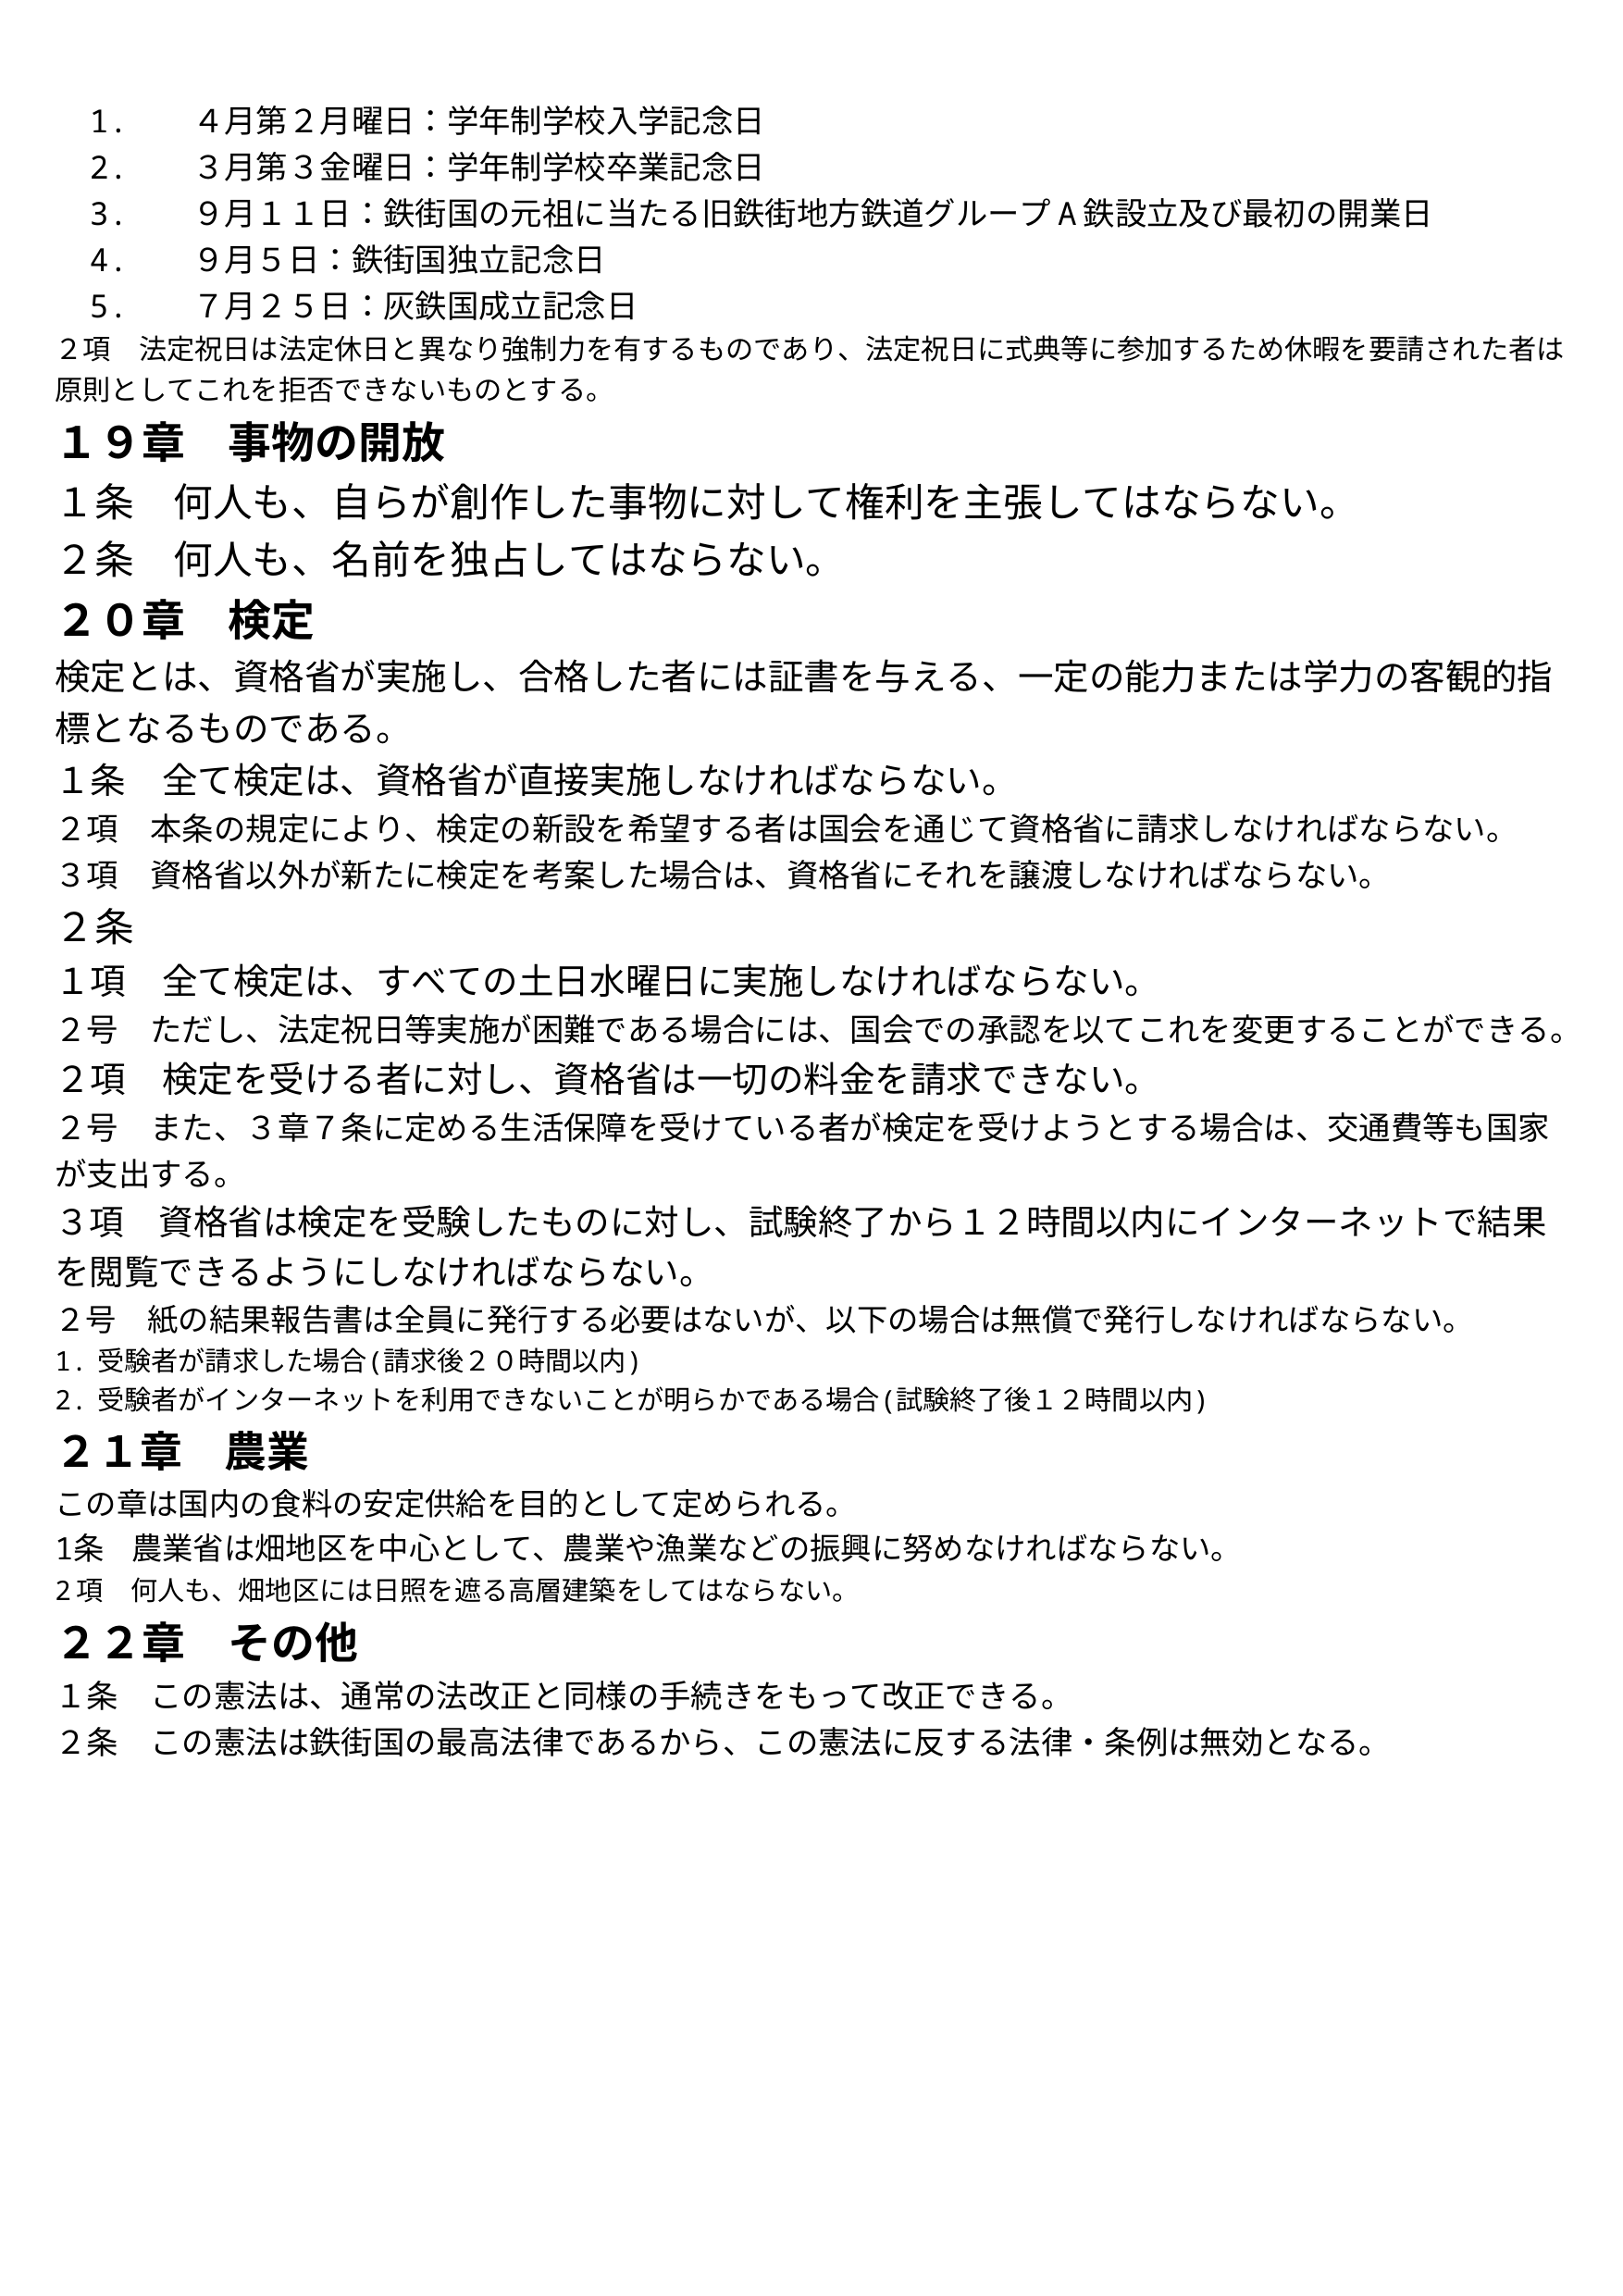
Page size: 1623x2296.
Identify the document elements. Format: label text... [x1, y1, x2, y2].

list 受験者が請求した場合(請求後２０時間以内) [55, 1340, 1568, 1379]
list 受験者がインターネットを利用できないことが明らかである場合(試験終了後１２時間以内) [55, 1379, 1568, 1418]
text ２項 検定を受ける者に対し、資格省は一切の料金を請求できない。 [55, 1050, 1568, 1102]
text この章は国内の食料の安定供給を目的として定められる。 [55, 1480, 1568, 1524]
text ２２章 その他 [55, 1608, 1568, 1671]
text ２条 [55, 896, 1568, 953]
list ９月１１日：鉄街国の元祖に当たる旧鉄街地方鉄道グループA鉄設立及び最初の開業日 [90, 189, 1568, 235]
list ４月第２月曜日：学年制学校入学記念日 [90, 96, 1568, 143]
text ２項 本条の規定により、検定の新設を希望する者は国会を通じて資格省に請求しなければならない。 [55, 803, 1568, 850]
list 農業省は畑地区を中心として、農業や漁業などの振興に努めなければならない。 [55, 1524, 1568, 1569]
text ２号 紙の結果報告書は全員に発行する必要はないが、以下の場合は無償で発行しなければならない。 [55, 1295, 1568, 1340]
text ３項 資格省は検定を受験したものに対し、試験終了から１２時間以内にインターネットで結果を閲覧できるようにしなければならない。 [55, 1195, 1568, 1295]
text １条 何人も、自らが創作した事物に対して権利を主張してはならない。 [55, 471, 1568, 528]
text １条 全て検定は、資格省が直接実施しなければならない。 [55, 751, 1568, 803]
text 2項 何人も、畑地区には日照を遮る高層建築をしてはならない。 [55, 1569, 1568, 1608]
text ２０章 検定 [55, 586, 1568, 649]
text ２号 また、３章７条に定める生活保障を受けている者が検定を受けようとする場合は、交通費等も国家が支出する。 [55, 1102, 1568, 1195]
text ２条 この憲法は鉄街国の最高法律であるから、この憲法に反する法律・条例は無効となる。 [55, 1718, 1568, 1763]
text ２１章 農業 [55, 1418, 1568, 1480]
text １９章 事物の開放 [55, 408, 1568, 471]
text ３項 資格省以外が新たに検定を考案した場合は、資格省にそれを譲渡しなければならない。 [55, 850, 1568, 896]
text ２項 法定祝日は法定休日と異なり強制力を有するものであり、法定祝日に式典等に参加するため休暇を要請された者は原則としてこれを拒否できないものとする。 [55, 328, 1568, 408]
text １項 全て検定は、すべての土日水曜日に実施しなければならない。 [55, 953, 1568, 1005]
list ３月第３金曜日：学年制学校卒業記念日 [90, 143, 1568, 189]
text ２条 何人も、名前を独占してはならない。 [55, 528, 1568, 586]
list ９月５日：鉄街国独立記念日 [90, 235, 1568, 281]
text 検定とは、資格省が実施し、合格した者には証書を与える、一定の能力または学力の客観的指標となるものである。 [55, 649, 1568, 751]
list ７月２５日：灰鉄国成立記念日 [90, 281, 1568, 328]
text ２号 ただし、法定祝日等実施が困難である場合には、国会での承認を以てこれを変更することができる。 [55, 1005, 1568, 1050]
text １条 この憲法は、通常の法改正と同様の手続きをもって改正できる。 [55, 1671, 1568, 1718]
